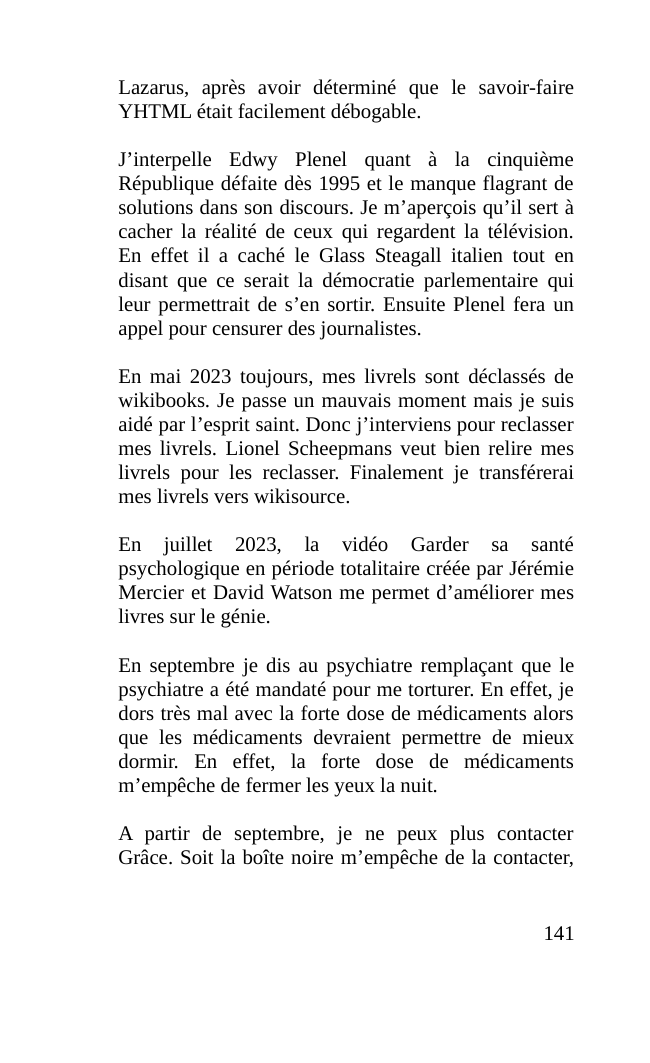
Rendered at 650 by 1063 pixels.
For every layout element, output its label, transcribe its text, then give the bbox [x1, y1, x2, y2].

text En juillet 2023, la vidéo Garder sa santé psychologique en période totalitaire créée par Jérémie Mercier et David Watson me permet d’améliorer mes livres sur le génie. [118, 532, 574, 628]
text Lazarus, après avoir déterminé que le savoir-faire YHTML était facilement débogable. [118, 75, 574, 123]
text En mai 2023 toujours, mes livrels sont déclassés de wikibooks. Je passe un mauvais moment mais je suis aidé par l’esprit saint. Donc j’interviens pour reclasser mes livrels. Lionel Scheepmans veut bien relire mes livrels pour les reclasser. Finalement je transférerai mes livrels vers wikisource. [118, 364, 574, 508]
text A partir de septembre, je ne peux plus contacter Grâce. Soit la boîte noire m’empêche de la contacter, [118, 821, 574, 869]
text En septembre je dis au psychiatre remplaçant que le psychiatre a été mandaté pour me torturer. En effet, je dors très mal avec la forte dose de médicaments alors que les médicaments devraient permettre de mieux dormir. En effet, la forte dose de médicaments m’empêche de fermer les yeux la nuit. [118, 652, 574, 797]
text J’interpelle Edwy Plenel quant à la cinquième République défaite dès 1995 et le manque flagrant de solutions dans son discours. Je m’aperçois qu’il sert à cacher la réalité de ceux qui regardent la télévision. En effet il a caché le Glass Steagall italien tout en disant que ce serait la démocratie parlementaire qui leur permettrait de s’en sortir. Ensuite Plenel fera un appel pour censurer des journalistes. [118, 147, 574, 340]
